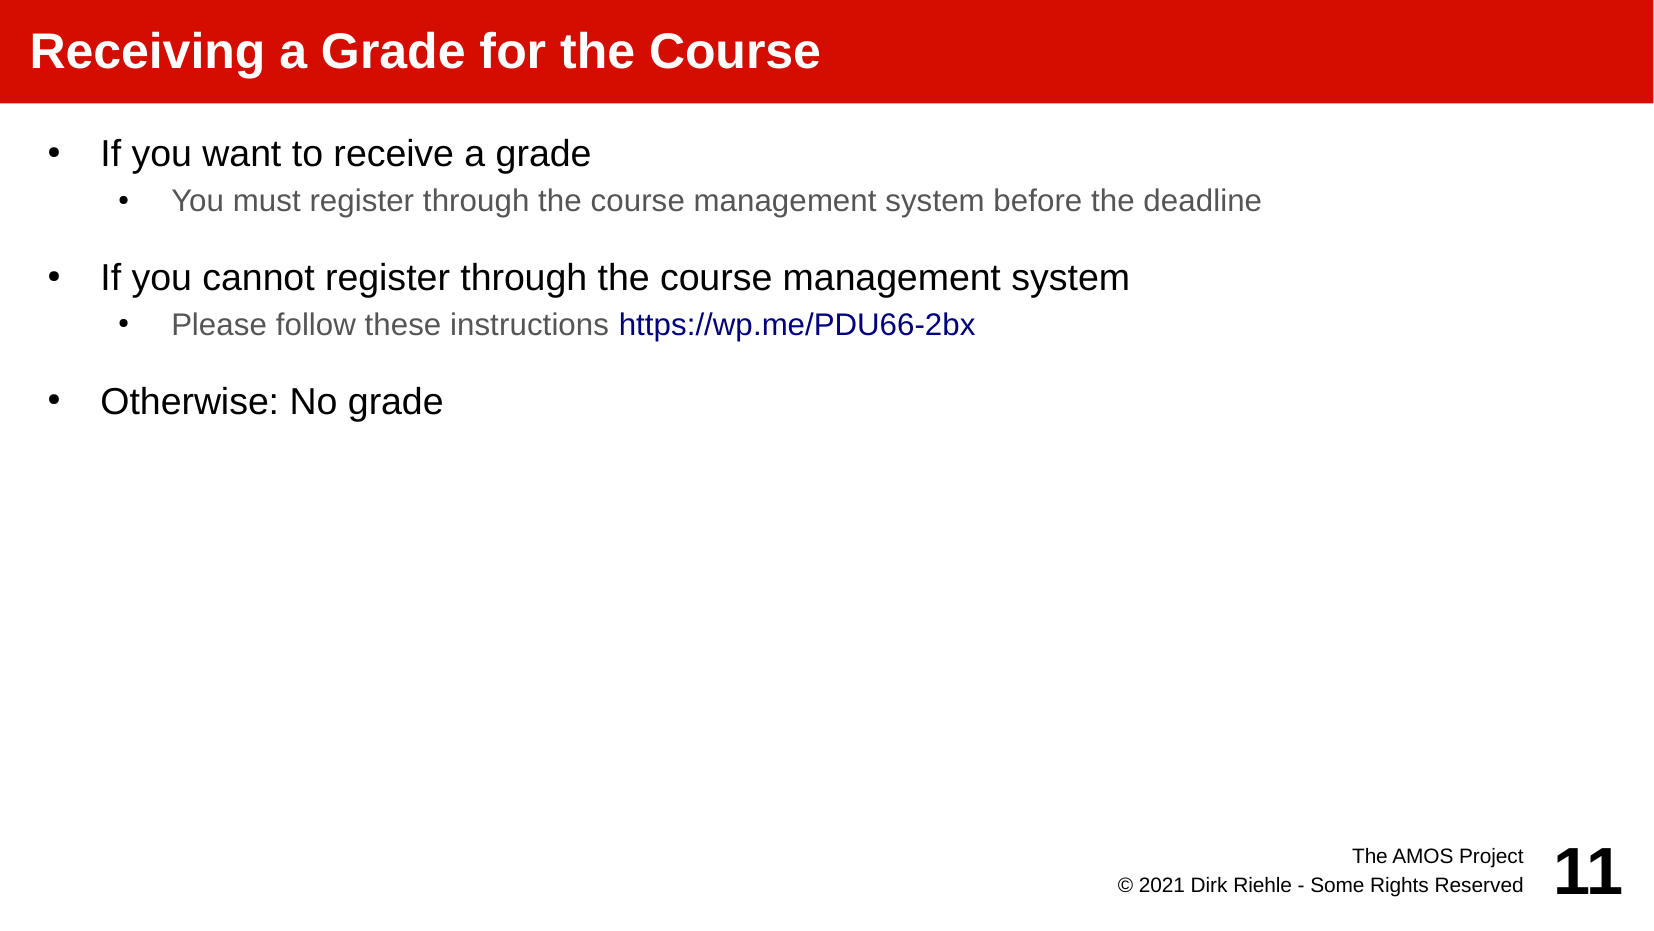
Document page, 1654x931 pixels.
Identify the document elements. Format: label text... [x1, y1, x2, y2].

title Receiving a Grade for the Course [0, 0, 1654, 104]
list If you want to receive a grade You must register through the course management system before the deadline If you cannot register through the course management system Please follow these instructions https://wp.me/PDU66-2bx Otherwise: No grade [29, 132, 1625, 813]
